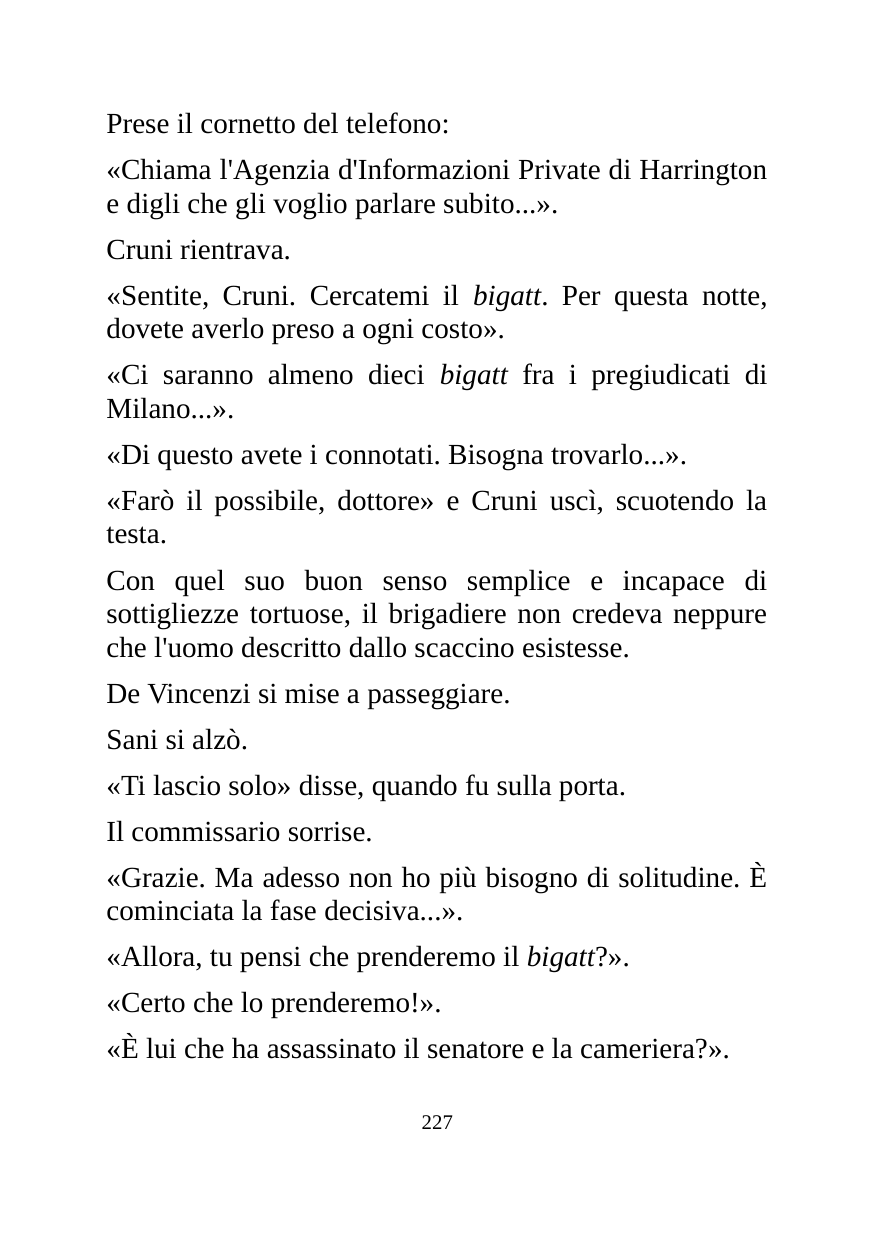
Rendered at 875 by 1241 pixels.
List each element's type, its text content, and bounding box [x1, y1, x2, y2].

text Il commissario sorrise. [106, 814, 768, 847]
text «Di questo avete i connotati. Bisogna trovarlo...». [106, 437, 768, 471]
text «Ci saranno almeno dieci bigatt fra i pregiudicati di Milano...». [106, 357, 768, 424]
text Cruni rientrava. [106, 232, 768, 265]
text «Allora, tu pensi che prenderemo il bigatt?». [106, 939, 768, 973]
text «Certo che lo prenderemo!». [106, 986, 768, 1019]
text Sani si alzò. [106, 722, 768, 755]
text «Sentite, Cruni. Cercatemi il bigatt. Per questa notte, dovete averlo preso a ogni costo». [106, 278, 768, 345]
text «Grazie. Ma adesso non ho più bisogno di solitudine. È cominciata la fase decisiva...». [106, 860, 768, 927]
text Con quel suo buon senso semplice e incapace di sottigliezze tortuose, il brigadiere non credeva neppure che l'uomo descritto dallo scaccino esistesse. [106, 563, 768, 663]
text «È lui che ha assassinato il senatore e la cameriera?». [106, 1032, 768, 1065]
text Prese il cornetto del telefono: [106, 106, 768, 140]
text «Ti lascio solo» disse, quando fu sulla porta. [106, 768, 768, 801]
text «Chiama l'Agenzia d'Informazioni Private di Harrington e digli che gli voglio parlare subito...». [106, 152, 768, 219]
text De Vincenzi si mise a passeggiare. [106, 676, 768, 709]
text «Farò il possibile, dottore» e Cruni uscì, scuotendo la testa. [106, 483, 768, 550]
